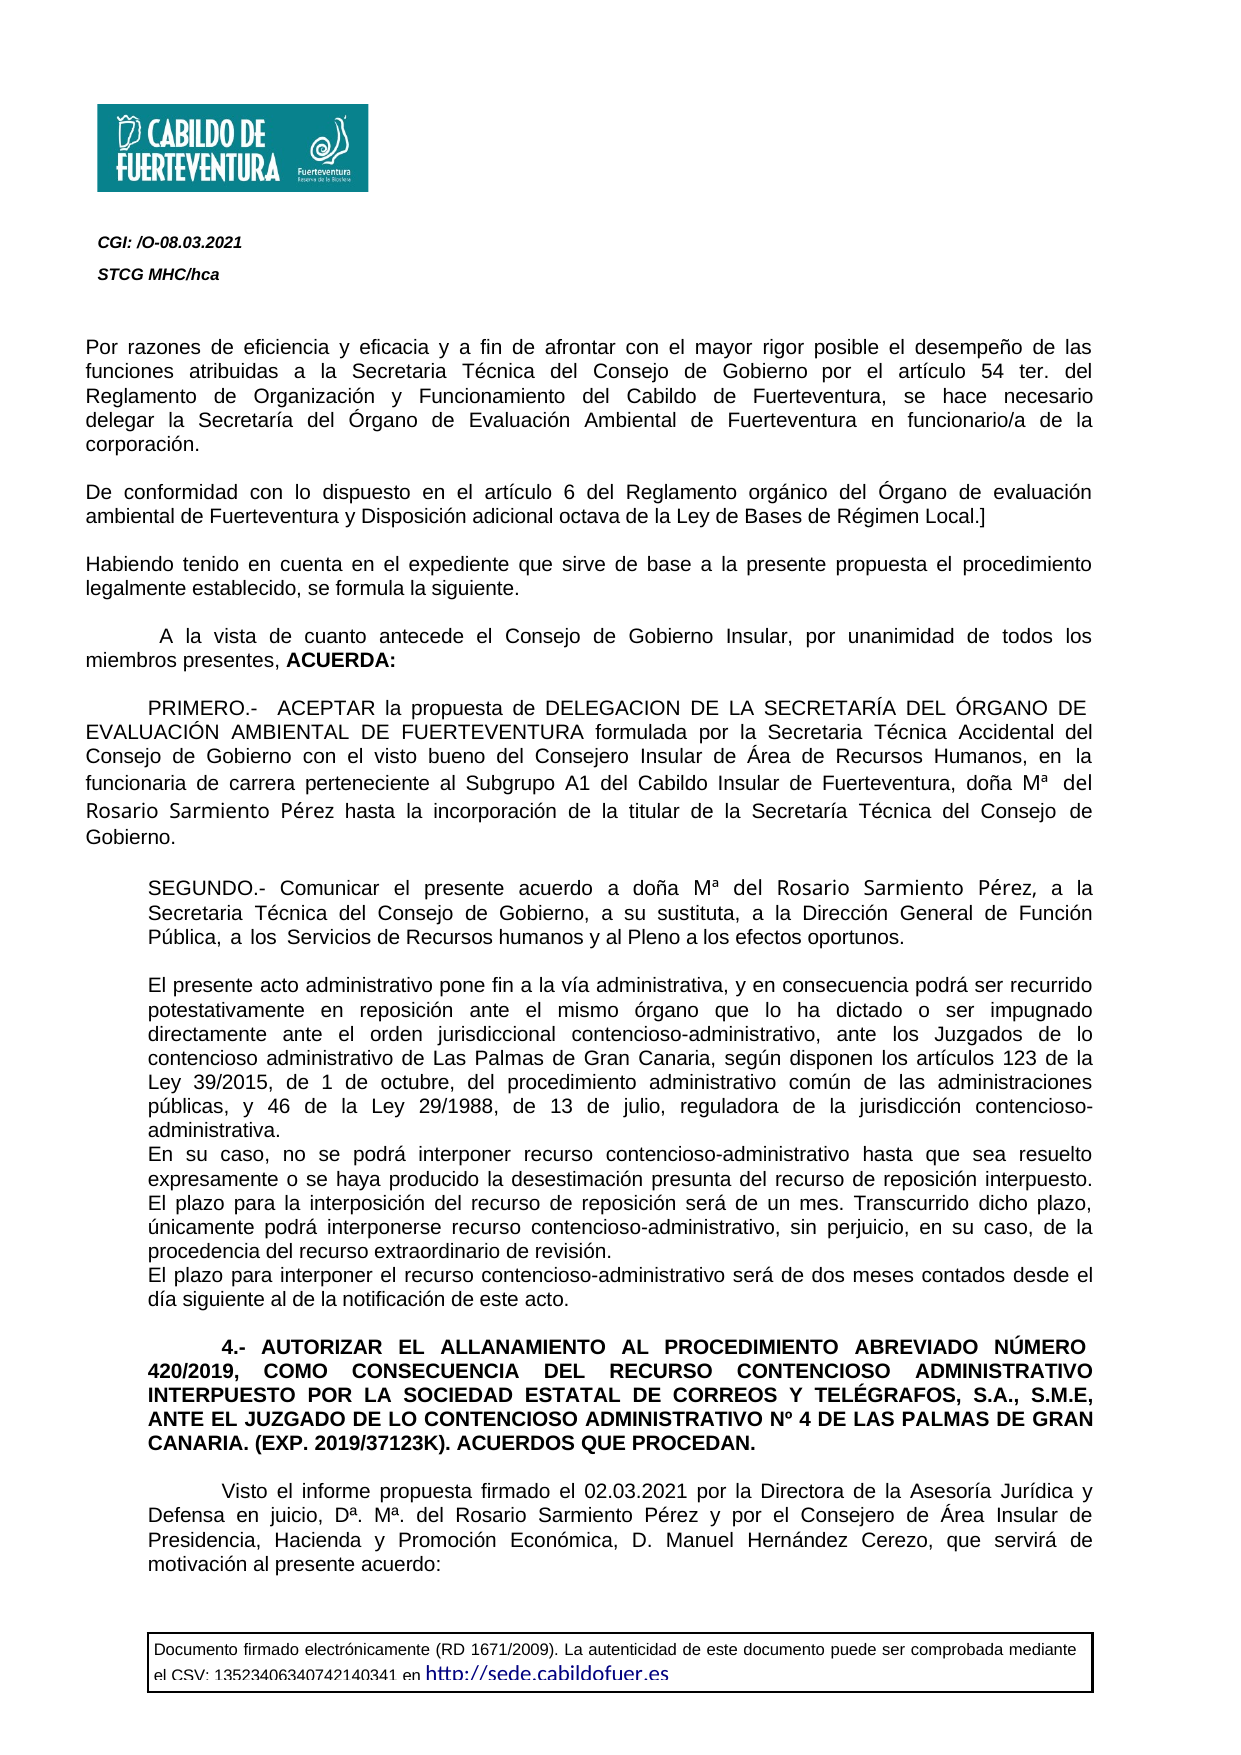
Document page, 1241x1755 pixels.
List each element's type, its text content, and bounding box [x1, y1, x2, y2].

text 420/2019, COMO CONSECUENCIA DEL RECURSO CONTENCIOSO ADMINISTRATIVO INTERPUESTO POR LA SOCIEDAD ESTATAL DE CORREOS Y TELÉGRAFOS, S.A., S.M.E, ANTE EL JUZGADO DE LO CONTENCIOSO ADMINISTRATIVO Nº 4 DE LAS PALMAS DE GRAN CANARIA. (EXP. 2019/37123K). ACUERDOS QUE PROCEDAN. [148, 1359, 1093, 1455]
text PRIMERO.- ACEPTAR la propuesta de DELEGACION DE LA SECRETARÍA DEL ÓRGANO DE [148, 696, 1107, 719]
text El plazo para interponer el recurso contencioso-administrativo será de dos meses contados desde el día siguiente al de la notificación de este acto. [148, 1263, 1093, 1311]
text De conformidad con lo dispuesto en el artículo 6 del Reglamento orgánico del Órgano de evaluación ambiental de Fuerteventura y Disposición adicional octava de la Ley de Bases de Régimen Local.] [85, 479, 1093, 528]
text A la vista de cuanto antecede el Consejo de Gobierno Insular, por unanimidad de todos los miembros presentes, ACUERDA: [85, 624, 1093, 672]
text EVALUACIÓN AMBIENTAL DE FUERTEVENTURA formulada por la Secretaria Técnica Accidental del Consejo de Gobierno con el visto bueno del Consejero Insular de Área de Recursos Humanos, en la funcionaria de carrera perteneciente al Subgrupo A1 del Cabildo Insular de Fuerteventura, doña Mª del Rosario Sarmiento Pérez hasta la incorporación de la titular de la Secretaría Técnica del Consejo de Gobierno. [85, 719, 1093, 849]
text SEGUNDO.- Comunicar el presente acuerdo a doña Mª del Rosario Sarmiento Pérez, a la Secretaria Técnica del Consejo de Gobierno, a su sustituta, a la Dirección General de Función Pública, a los Servicios de Recursos humanos y al Pleno a los efectos oportunos. [148, 873, 1093, 949]
text En su caso, no se podrá interponer recurso contencioso-administrativo hasta que sea resuelto expresamente o se haya producido la desestimación presunta del recurso de reposición interpuesto. El plazo para la interposición del recurso de reposición será de un mes. Transcurrido dicho plazo, únicamente podrá interponerse recurso contencioso-administrativo, sin perjuicio, en su caso, de la procedencia del recurso extraordinario de revisión. [148, 1142, 1093, 1263]
subtitle 4.- AUTORIZAR EL ALLANAMIENTO AL PROCEDIMIENTO ABREVIADO NÚMERO [221, 1335, 1107, 1359]
text El presente acto administrativo pone fin a la vía administrativa, y en consecuencia podrá ser recurrido potestativamente en reposición ante el mismo órgano que lo ha dictado o ser impugnado directamente ante el orden jurisdiccional contencioso-administrativo, ante los Juzgados de lo contencioso administrativo de Las Palmas de Gran Canaria, según disponen los artículos 123 de la Ley 39/2015, de 1 de octubre, del procedimiento administrativo común de las administraciones públicas, y 46 de la Ley 29/1988, de 13 de julio, reguladora de la jurisdicción contencioso- administrativa. [148, 973, 1093, 1142]
text Habiendo tenido en cuenta en el expediente que sirve de base a la presente propuesta el procedimiento legalmente establecido, se formula la siguiente. [85, 552, 1093, 600]
text Por razones de eficiencia y eficacia y a fin de afrontar con el mayor rigor posible el desempeño de las funciones atribuidas a la Secretaria Técnica del Consejo de Gobierno por el artículo 54 ter. del Reglamento de Organización y Funcionamiento del Cabildo de Fuerteventura, se hace necesario delegar la Secretaría del Órgano de Evaluación Ambiental de Fuerteventura en funcionario/a de la corporación. [85, 335, 1093, 456]
text Visto el informe propuesta firmado el 02.03.2021 por la Directora de la Asesoría Jurídica y Defensa en juicio, Dª. Mª. del Rosario Sarmiento Pérez y por el Consejero de Área Insular de Presidencia, Hacienda y Promoción Económica, D. Manuel Hernández Cerezo, que servirá de motivación al presente acuerdo: [148, 1479, 1093, 1576]
